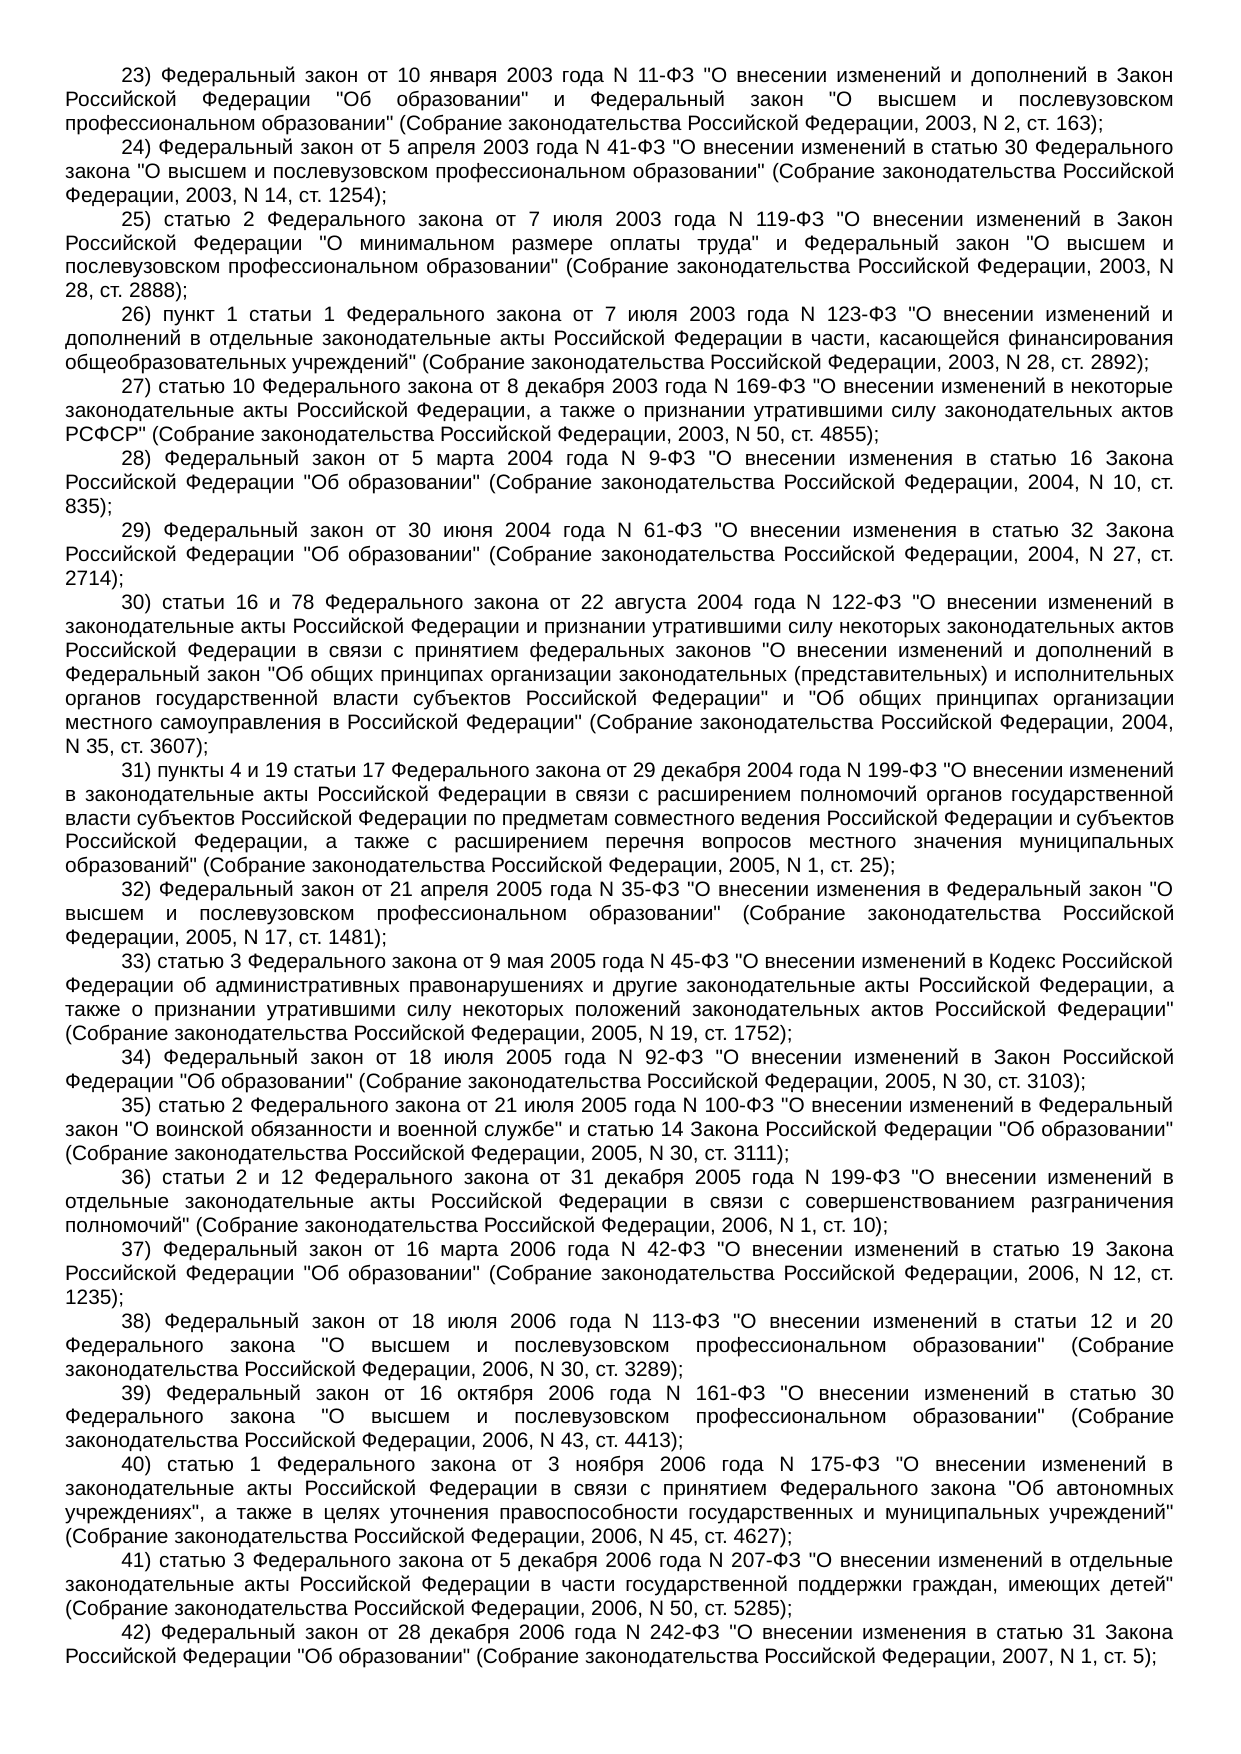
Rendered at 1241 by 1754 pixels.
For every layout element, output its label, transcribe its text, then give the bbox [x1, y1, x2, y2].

text 30) статьи 16 и 78 Федерального закона от 22 августа 2004 года N 122-ФЗ "О внесении изменений в законодательные акты Российской Федерации и признании утратившими силу некоторых законодательных актов Российской Федерации в связи с принятием федеральных законов "О внесении изменений и дополнений в Федеральный закон "Об общих принципах организации законодательных (представительных) и исполнительных органов государственной власти субъектов Российской Федерации" и "Об общих принципах организации местного самоуправления в Российской Федерации" (Собрание законодательства Российской Федерации, 2004, N 35, ст. 3607); [65, 590, 1175, 757]
text 35) статью 2 Федерального закона от 21 июля 2005 года N 100-ФЗ "О внесении изменений в Федеральный закон "О воинской обязанности и военной службе" и статью 14 Закона Российской Федерации "Об образовании" (Собрание законодательства Российской Федерации, 2005, N 30, ст. 3111); [65, 1093, 1175, 1165]
text 38) Федеральный закон от 18 июля 2006 года N 113-ФЗ "О внесении изменений в статьи 12 и 20 Федерального закона "О высшем и послевузовском профессиональном образовании" (Собрание законодательства Российской Федерации, 2006, N 30, ст. 3289); [65, 1308, 1175, 1380]
text 34) Федеральный закон от 18 июля 2005 года N 92-ФЗ "О внесении изменений в Закон Российской Федерации "Об образовании" (Собрание законодательства Российской Федерации, 2005, N 30, ст. 3103); [65, 1045, 1175, 1093]
text 36) статьи 2 и 12 Федерального закона от 31 декабря 2005 года N 199-ФЗ "О внесении изменений в отдельные законодательные акты Российской Федерации в связи с совершенствованием разграничения полномочий" (Собрание законодательства Российской Федерации, 2006, N 1, ст. 10); [65, 1165, 1175, 1237]
text 23) Федеральный закон от 10 января 2003 года N 11-ФЗ "О внесении изменений и дополнений в Закон Российской Федерации "Об образовании" и Федеральный закон "О высшем и послевузовском профессиональном образовании" (Собрание законодательства Российской Федерации, 2003, N 2, ст. 163); [65, 63, 1175, 134]
text 42) Федеральный закон от 28 декабря 2006 года N 242-ФЗ "О внесении изменения в статью 31 Закона Российской Федерации "Об образовании" (Собрание законодательства Российской Федерации, 2007, N 1, ст. 5); [65, 1620, 1175, 1668]
text 25) статью 2 Федерального закона от 7 июля 2003 года N 119-ФЗ "О внесении изменений в Закон Российской Федерации "О минимальном размере оплаты труда" и Федеральный закон "О высшем и послевузовском профессиональном образовании" (Собрание законодательства Российской Федерации, 2003, N 28, ст. 2888); [65, 206, 1175, 302]
text 27) статью 10 Федерального закона от 8 декабря 2003 года N 169-ФЗ "О внесении изменений в некоторые законодательные акты Российской Федерации, а также о признании утратившими силу законодательных актов РСФСР" (Собрание законодательства Российской Федерации, 2003, N 50, ст. 4855); [65, 374, 1175, 446]
text 32) Федеральный закон от 21 апреля 2005 года N 35-ФЗ "О внесении изменения в Федеральный закон "О высшем и послевузовском профессиональном образовании" (Собрание законодательства Российской Федерации, 2005, N 17, ст. 1481); [65, 877, 1175, 949]
text 39) Федеральный закон от 16 октября 2006 года N 161-ФЗ "О внесении изменений в статью 30 Федерального закона "О высшем и послевузовском профессиональном образовании" (Собрание законодательства Российской Федерации, 2006, N 43, ст. 4413); [65, 1380, 1175, 1452]
text 24) Федеральный закон от 5 апреля 2003 года N 41-ФЗ "О внесении изменений в статью 30 Федерального закона "О высшем и послевузовском профессиональном образовании" (Собрание законодательства Российской Федерации, 2003, N 14, ст. 1254); [65, 134, 1175, 206]
text 29) Федеральный закон от 30 июня 2004 года N 61-ФЗ "О внесении изменения в статью 32 Закона Российской Федерации "Об образовании" (Собрание законодательства Российской Федерации, 2004, N 27, ст. 2714); [65, 518, 1175, 590]
text 41) статью 3 Федерального закона от 5 декабря 2006 года N 207-ФЗ "О внесении изменений в отдельные законодательные акты Российской Федерации в части государственной поддержки граждан, имеющих детей" (Собрание законодательства Российской Федерации, 2006, N 50, ст. 5285); [65, 1548, 1175, 1620]
text 28) Федеральный закон от 5 марта 2004 года N 9-ФЗ "О внесении изменения в статью 16 Закона Российской Федерации "Об образовании" (Собрание законодательства Российской Федерации, 2004, N 10, ст. 835); [65, 446, 1175, 518]
text 26) пункт 1 статьи 1 Федерального закона от 7 июля 2003 года N 123-ФЗ "О внесении изменений и дополнений в отдельные законодательные акты Российской Федерации в части, касающейся финансирования общеобразовательных учреждений" (Собрание законодательства Российской Федерации, 2003, N 28, ст. 2892); [65, 302, 1175, 374]
text 40) статью 1 Федерального закона от 3 ноября 2006 года N 175-ФЗ "О внесении изменений в законодательные акты Российской Федерации в связи с принятием Федерального закона "Об автономных учреждениях", а также в целях уточнения правоспособности государственных и муниципальных учреждений" (Собрание законодательства Российской Федерации, 2006, N 45, ст. 4627); [65, 1452, 1175, 1548]
text 31) пункты 4 и 19 статьи 17 Федерального закона от 29 декабря 2004 года N 199-ФЗ "О внесении изменений в законодательные акты Российской Федерации в связи с расширением полномочий органов государственной власти субъектов Российской Федерации по предметам совместного ведения Российской Федерации и субъектов Российской Федерации, а также с расширением перечня вопросов местного значения муниципальных образований" (Собрание законодательства Российской Федерации, 2005, N 1, ст. 25); [65, 757, 1175, 877]
text 33) статью 3 Федерального закона от 9 мая 2005 года N 45-ФЗ "О внесении изменений в Кодекс Российской Федерации об административных правонарушениях и другие законодательные акты Российской Федерации, а также о признании утратившими силу некоторых положений законодательных актов Российской Федерации" (Собрание законодательства Российской Федерации, 2005, N 19, ст. 1752); [65, 949, 1175, 1045]
text 37) Федеральный закон от 16 марта 2006 года N 42-ФЗ "О внесении изменений в статью 19 Закона Российской Федерации "Об образовании" (Собрание законодательства Российской Федерации, 2006, N 12, ст. 1235); [65, 1237, 1175, 1308]
